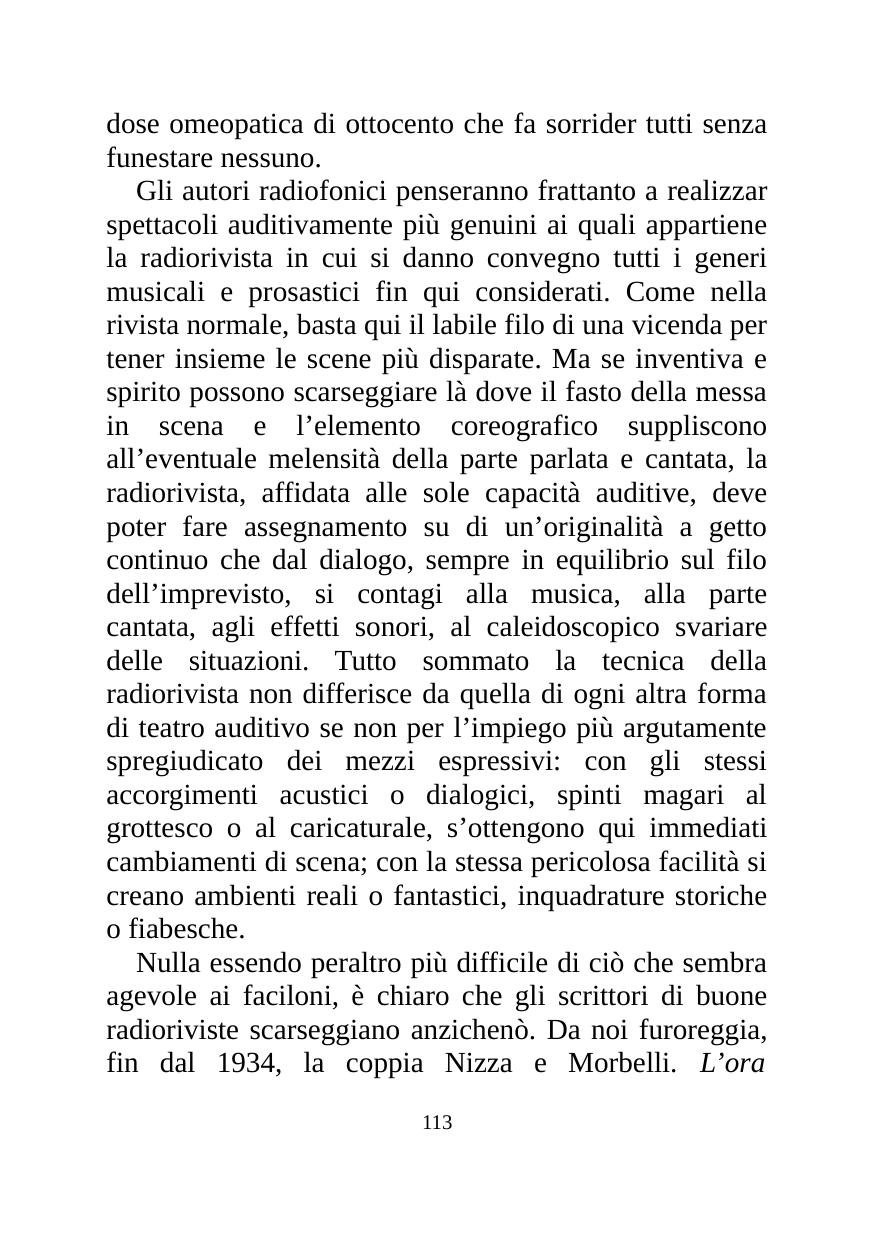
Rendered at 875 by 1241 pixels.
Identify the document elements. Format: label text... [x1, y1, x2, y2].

text Nulla essendo peraltro più difficile di ciò che sembra agevole ai faciloni, è chiaro che gli scrittori di buone radioriviste scarseggiano anzichenò. Da noi furoreggia, fin dal 1934, la coppia Nizza e Morbelli. L’ora [106, 945, 768, 1079]
text dose omeopatica di ottocento che fa sorrider tutti senza funestare nessuno. [106, 106, 768, 173]
text Gli autori radiofonici penseranno frattanto a realizzar spettacoli auditivamente più genuini ai quali appartiene la radiorivista in cui si danno convegno tutti i generi musicali e prosastici fin qui considerati. Come nella rivista normale, basta qui il labile filo di una vicenda per tener insieme le scene più disparate. Ma se inventiva e spirito possono scarseggiare là dove il fasto della messa in scena e l’elemento coreografico suppliscono all’eventuale melensità della parte parlata e cantata, la radiorivista, affidata alle sole capacità auditive, deve poter fare assegnamento su di un’originalità a getto continuo che dal dialogo, sempre in equilibrio sul filo dell’imprevisto, si contagi alla musica, alla parte cantata, agli effetti sonori, al caleidoscopico svariare delle situazioni. Tutto sommato la tecnica della radiorivista non differisce da quella di ogni altra forma di teatro auditivo se non per l’impiego più argutamente spregiudicato dei mezzi espressivi: con gli stessi accorgimenti acustici o dialogici, spinti magari al grottesco o al caricaturale, s’ottengono qui immediati cambiamenti di scena; con la stessa pericolosa facilità si creano ambienti reali o fantastici, inquadrature storiche o fiabesche. [106, 173, 768, 945]
